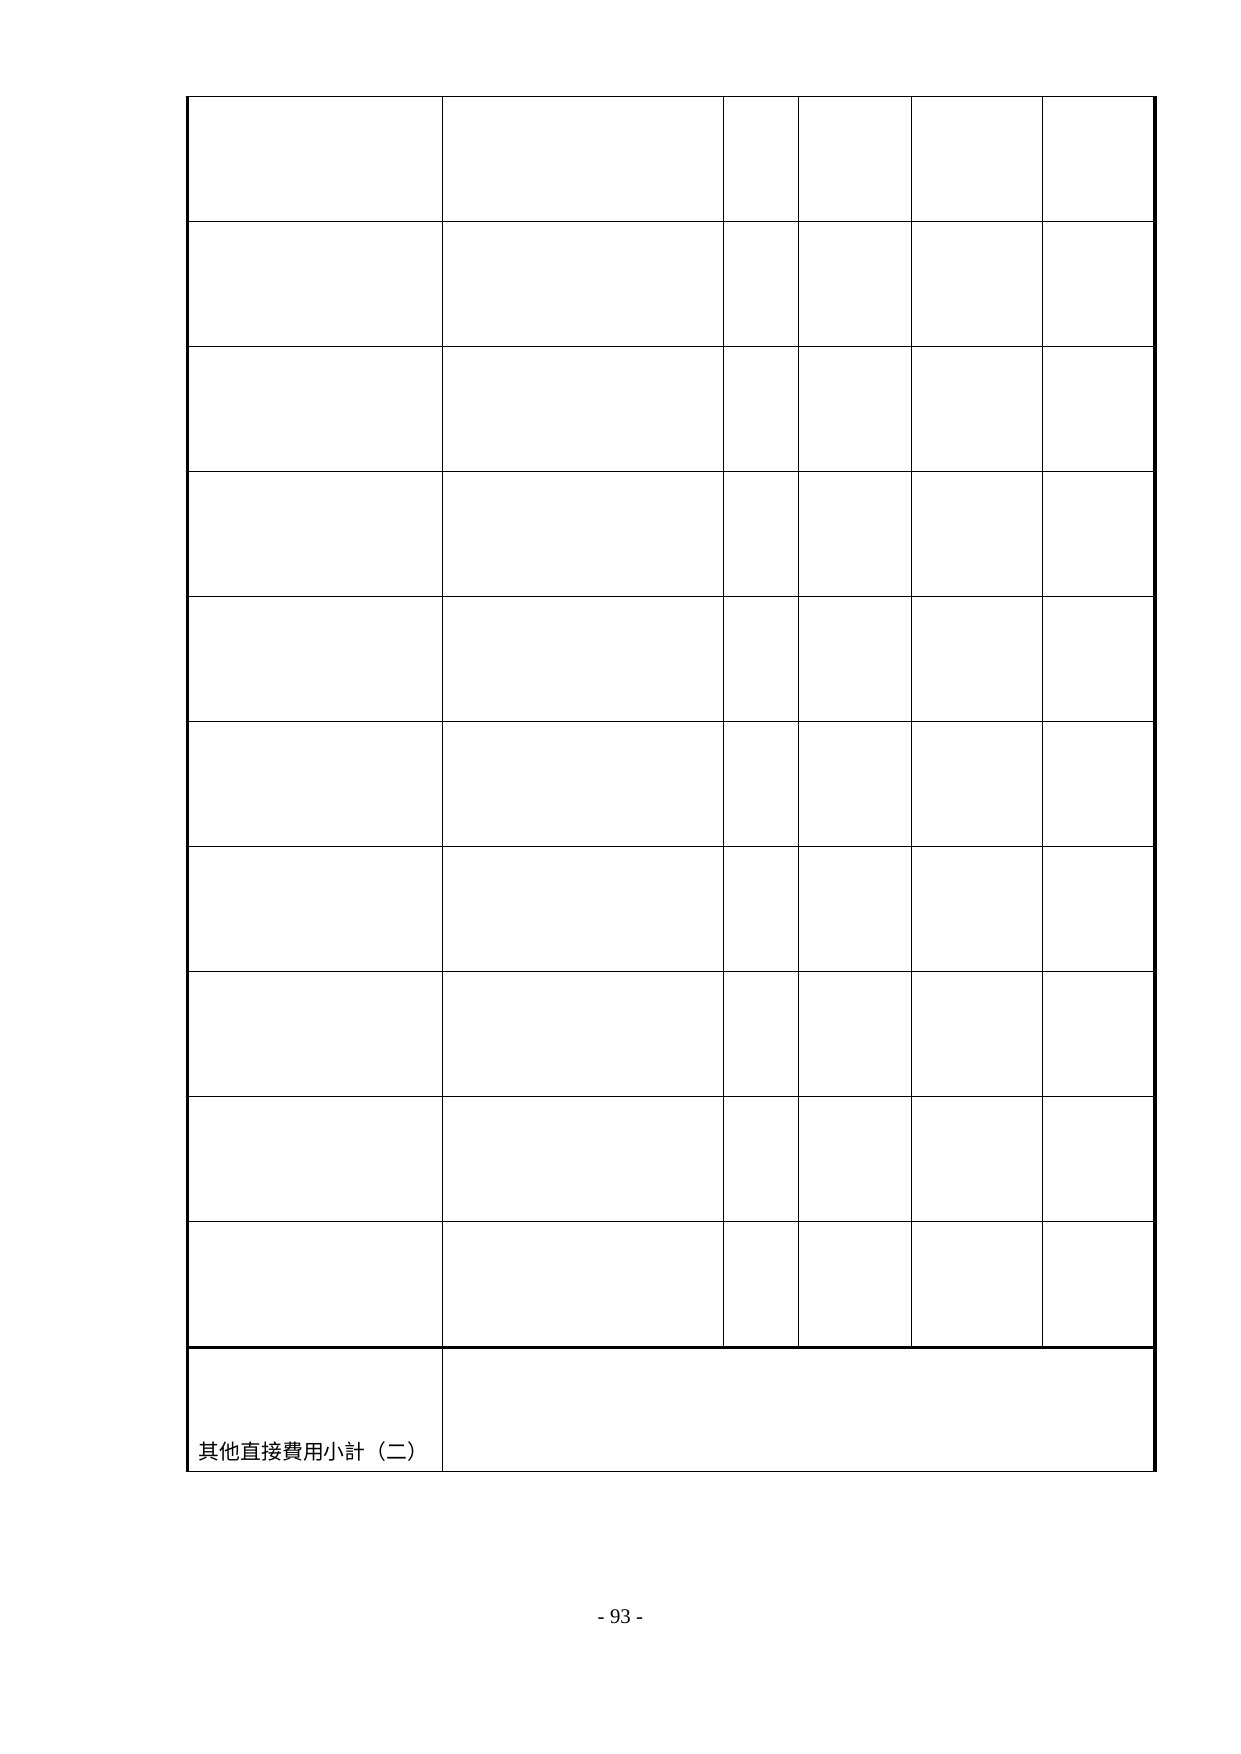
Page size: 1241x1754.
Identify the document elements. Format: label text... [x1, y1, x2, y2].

table_cell [189, 97, 442, 221]
table_cell [912, 972, 1042, 1096]
table_cell [912, 1097, 1042, 1221]
table_cell [443, 722, 723, 846]
table_cell [1043, 847, 1153, 971]
table_cell [1043, 97, 1153, 221]
table_cell [799, 347, 911, 471]
table_cell [443, 1097, 723, 1221]
table_cell 其他直接費用小計（二） [189, 1349, 442, 1471]
table_cell [724, 97, 798, 221]
table_cell [912, 597, 1042, 721]
table_cell [724, 1222, 798, 1346]
table_cell [799, 472, 911, 596]
table_cell [912, 722, 1042, 846]
table_cell [443, 972, 723, 1096]
table_cell [799, 972, 911, 1096]
table_cell [912, 347, 1042, 471]
table_cell [799, 597, 911, 721]
table_cell [799, 1097, 911, 1221]
table_cell [912, 222, 1042, 346]
table_cell [443, 97, 723, 221]
table_cell [724, 722, 798, 846]
table_cell [1043, 722, 1153, 846]
table_cell [1043, 597, 1153, 721]
table_cell [799, 1222, 911, 1346]
table_cell [189, 972, 442, 1096]
table_cell [1043, 1222, 1153, 1346]
table_cell [189, 597, 442, 721]
table_cell [189, 1097, 442, 1221]
table_cell [799, 847, 911, 971]
table_cell [912, 97, 1042, 221]
table_cell [189, 472, 442, 596]
table_cell [799, 97, 911, 221]
table_cell [443, 1222, 723, 1346]
table_cell [724, 1097, 798, 1221]
table_cell [724, 222, 798, 346]
table_cell [189, 847, 442, 971]
table_cell [443, 472, 723, 596]
table_cell [912, 847, 1042, 971]
table_cell [1043, 972, 1153, 1096]
table_cell [799, 222, 911, 346]
table_cell [724, 472, 798, 596]
table_cell [443, 597, 723, 721]
table_cell [443, 222, 723, 346]
table_cell [1043, 347, 1153, 471]
table_cell [1043, 222, 1153, 346]
table_cell [189, 722, 442, 846]
table_cell [724, 347, 798, 471]
table_cell [912, 472, 1042, 596]
table_cell [1043, 1097, 1153, 1221]
table_cell [443, 847, 723, 971]
table_cell [443, 347, 723, 471]
table_cell [724, 847, 798, 971]
table_cell [189, 347, 442, 471]
table_cell [724, 597, 798, 721]
table_cell [189, 222, 442, 346]
table_cell [189, 1222, 442, 1346]
table_cell [724, 972, 798, 1096]
table_cell [443, 1349, 1153, 1471]
table_cell [799, 722, 911, 846]
table_cell [912, 1222, 1042, 1346]
table_cell [1043, 472, 1153, 596]
